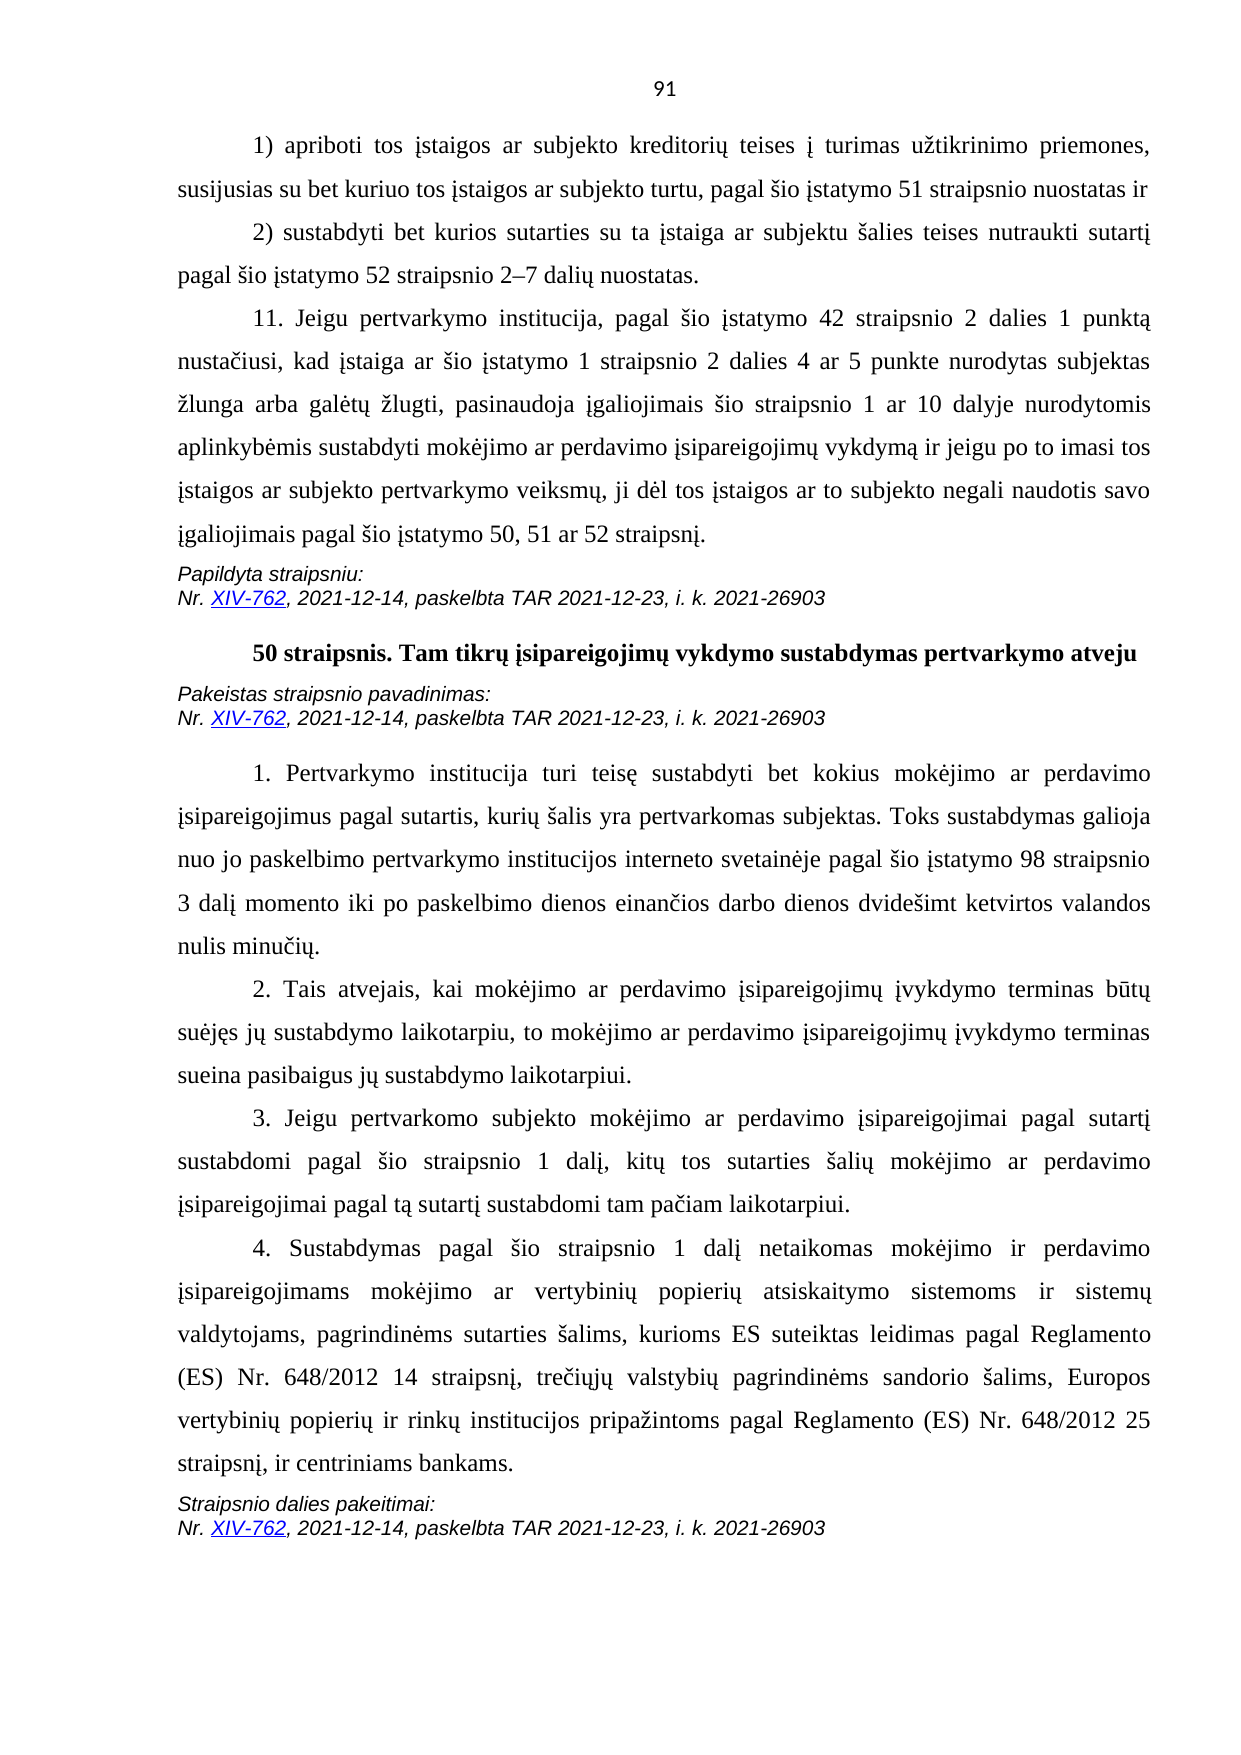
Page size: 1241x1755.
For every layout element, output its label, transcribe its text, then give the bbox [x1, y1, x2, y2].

text Nr. XIV-762, 2021-12-14, paskelbta TAR 2021-12-23, i. k. 2021-26903 [177, 706, 1152, 729]
text 4. Sustabdymas pagal šio straipsnio 1 dalį netaikomas mokėjimo ir perdavimo įsipareigojimams mokėjimo ar vertybinių popierių atsiskaitymo sistemoms ir sistemų valdytojams, pagrindinėms sutarties šalims, kurioms ES suteiktas leidimas pagal Reglamento (ES) Nr. 648/2012 14 straipsnį, trečiųjų valstybių pagrindinėms sandorio šalims, Europos vertybinių popierių ir rinkų institucijos pripažintoms pagal Reglamento (ES) Nr. 648/2012 25 straipsnį, ir centriniams bankams. [177, 1233, 1152, 1477]
text Nr. XIV-762, 2021-12-14, paskelbta TAR 2021-12-23, i. k. 2021-26903 [177, 586, 1152, 610]
text 1. Pertvarkymo institucija turi teisę sustabdyti bet kokius mokėjimo ar perdavimo įsipareigojimus pagal sutartis, kurių šalis yra pertvarkomas subjektas. Toks sustabdymas galioja nuo jo paskelbimo pertvarkymo institucijos interneto svetainėje pagal šio įstatymo 98 straipsnio 3 dalį momento iki po paskelbimo dienos einančios darbo dienos dvidešimt ketvirtos valandos nulis minučių. [177, 758, 1152, 959]
text Papildyta straipsniu: [177, 562, 1152, 586]
text 3. Jeigu pertvarkomo subjekto mokėjimo ar perdavimo įsipareigojimai pagal sutartį sustabdomi pagal šio straipsnio 1 dalį, kitų tos sutarties šalių mokėjimo ar perdavimo įsipareigojimai pagal tą sutartį sustabdomi tam pačiam laikotarpiui. [177, 1103, 1152, 1218]
text Straipsnio dalies pakeitimai: [177, 1491, 1152, 1515]
text Pakeistas straipsnio pavadinimas: [177, 682, 1152, 706]
text 50 straipsnis. Tam tikrų įsipareigojimų vykdymo sustabdymas pertvarkymo atveju [177, 638, 1152, 667]
text 2. Tais atvejais, kai mokėjimo ar perdavimo įsipareigojimų įvykdymo terminas būtų suėjęs jų sustabdymo laikotarpiu, to mokėjimo ar perdavimo įsipareigojimų įvykdymo terminas sueina pasibaigus jų sustabdymo laikotarpiui. [177, 974, 1152, 1089]
text Nr. XIV-762, 2021-12-14, paskelbta TAR 2021-12-23, i. k. 2021-26903 [177, 1515, 1152, 1539]
text 11. Jeigu pertvarkymo institucija, pagal šio įstatymo 42 straipsnio 2 dalies 1 punktą nustačiusi, kad įstaiga ar šio įstatymo 1 straipsnio 2 dalies 4 ar 5 punkte nurodytas subjektas žlunga arba galėtų žlugti, pasinaudoja įgaliojimais šio straipsnio 1 ar 10 dalyje nurodytomis aplinkybėmis sustabdyti mokėjimo ar perdavimo įsipareigojimų vykdymą ir jeigu po to imasi tos įstaigos ar subjekto pertvarkymo veiksmų, ji dėl tos įstaigos ar to subjekto negali naudotis savo įgaliojimais pagal šio įstatymo 50, 51 ar 52 straipsnį. [177, 303, 1152, 547]
text 2) sustabdyti bet kurios sutarties su ta įstaiga ar subjektu šalies teises nutraukti sutartį pagal šio įstatymo 52 straipsnio 2–7 dalių nuostatas. [177, 217, 1152, 289]
text 1) apriboti tos įstaigos ar subjekto kreditorių teises į turimas užtikrinimo priemones, susijusias su bet kuriuo tos įstaigos ar subjekto turtu, pagal šio įstatymo 51 straipsnio nuostatas ir [177, 131, 1152, 202]
